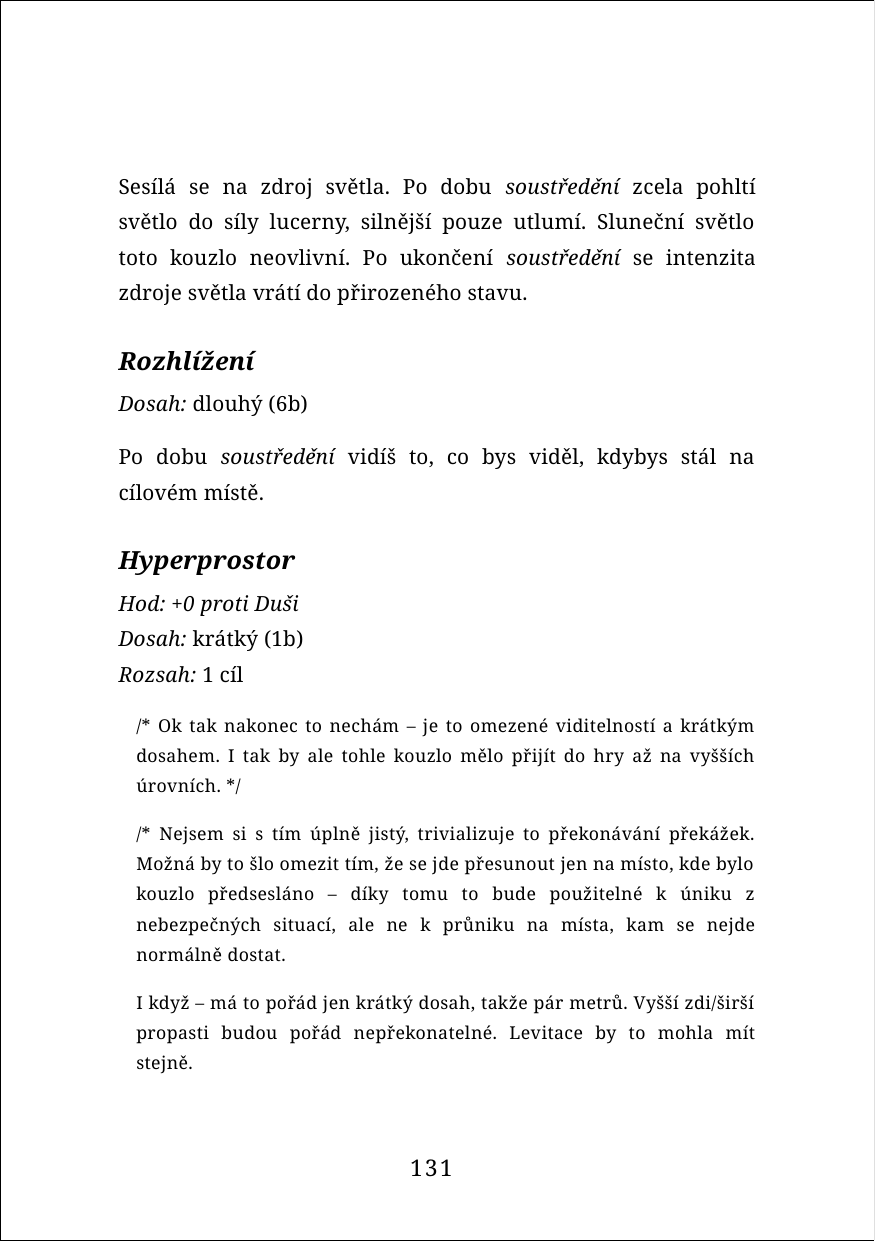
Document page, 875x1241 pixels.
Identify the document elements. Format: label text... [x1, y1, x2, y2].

text Sesílá se na zdroj světla. Po dobu soustředění zcela pohltí světlo do síly lucerny, silnější pouze utlumí. Sluneční světlo toto kouzlo neovlivní. Po ukončení soustředění se intenzita zdroje světla vrátí do přirozeného stavu. [118, 172, 756, 307]
text I když – má to pořád jen krátký dosah, takže pár metrů. Vyšší zdi/širší propasti budou pořád nepřekonatelné. Levitace by to mohla mít stejně. [136, 990, 756, 1075]
text Dosah: dlouhý (6b) [118, 389, 756, 418]
text /* Nejsem si s tím úplně jistý, trivializuje to překonávání překážek. Možná by to šlo omezit tím, že se jde přesunout jen na místo, kde bylo kouzlo předsesláno – díky tomu to bude použitelné k úniku z nebezpečných situací, ale ne k průniku na místa, kam se nejde normálně dostat. [136, 821, 756, 966]
subtitle Rozhlížení [118, 343, 756, 377]
text Hod: +0 proti Duši Dosah: krátký (1b) Rozsah: 1 cíl [118, 589, 756, 688]
text /* Ok tak nakonec to nechám – je to omezené viditelností a krátkým dosahem. I tak by ale tohle kouzlo mělo přijít do hry až na vyšších úrovních. */ [136, 713, 756, 798]
subtitle Hyperprostor [118, 543, 756, 577]
text Po dobu soustředění vidíš to, co bys viděl, kdybys stál na cílovém místě. [118, 442, 756, 506]
